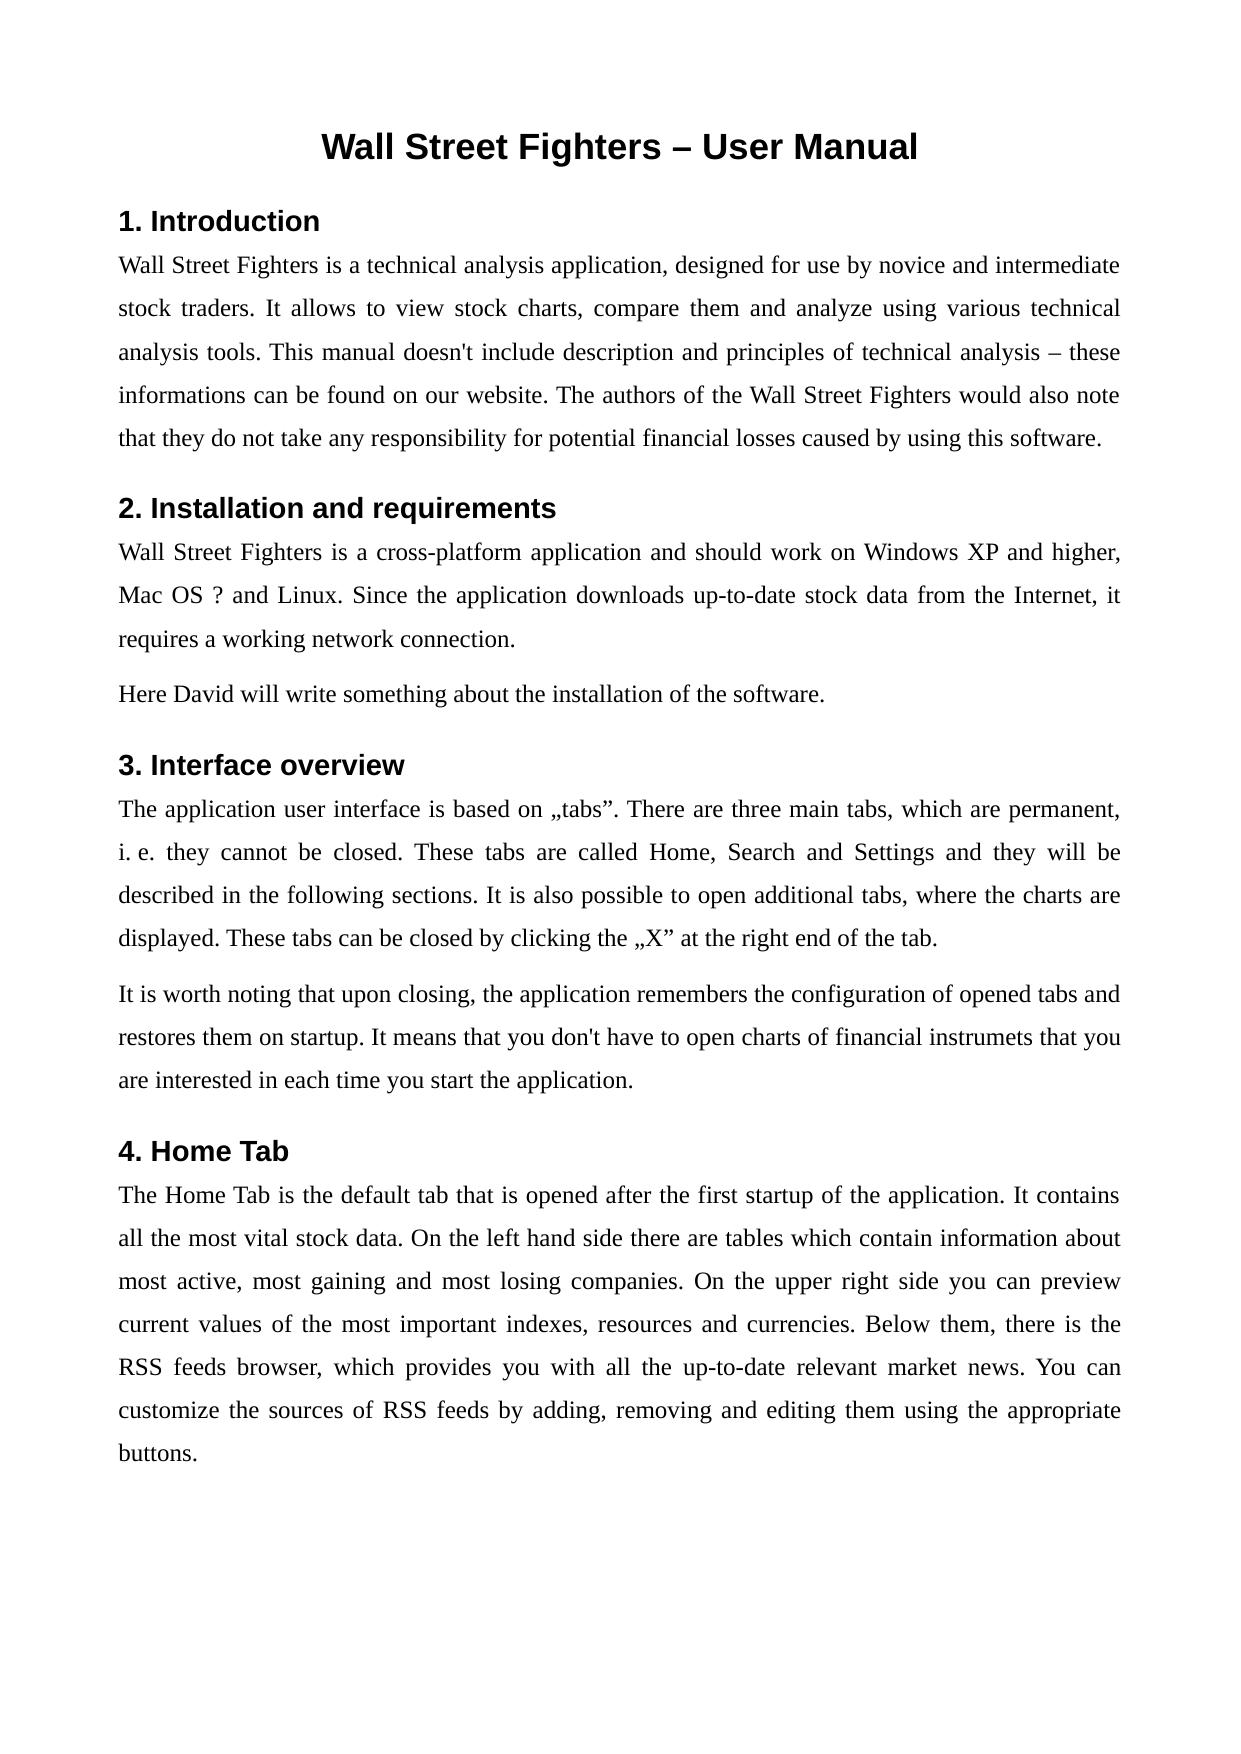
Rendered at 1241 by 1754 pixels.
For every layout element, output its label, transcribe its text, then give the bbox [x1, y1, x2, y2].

text The application user interface is based on „tabs”. There are three main tabs, which are permanent, i. e. they cannot be closed. These tabs are called Home, Search and Settings and they will be described in the following sections. It is also possible to open additional tabs, where the charts are displayed. These tabs can be closed by clicking the „X” at the right end of the tab. [118, 794, 1122, 952]
subtitle 1. Introduction [118, 204, 1122, 238]
text Wall Street Fighters is a cross-platform application and should work on Windows XP and higher, Mac OS ? and Linux. Since the application downloads up-to-date stock data from the Internet, it requires a working network connection. [118, 537, 1122, 652]
text The Home Tab is the default tab that is opened after the first startup of the application. It contains all the most vital stock data. On the left hand side there are tables which contain information about most active, most gaining and most losing companies. On the upper right side you can preview current values of the most important indexes, resources and currencies. Below them, there is the RSS feeds browser, which provides you with all the up-to-date relevant market news. You can customize the sources of RSS feeds by adding, removing and editing them using the appropriate buttons. [118, 1180, 1122, 1467]
text Wall Street Fighters is a technical analysis application, designed for use by novice and intermediate stock traders. It allows to view stock charts, compare them and analyze using various technical analysis tools. This manual doesn't include description and principles of technical analysis – these informations can be found on our website. The authors of the Wall Street Fighters would also note that they do not take any responsibility for potential financial losses caused by using this software. [118, 250, 1122, 452]
subtitle Wall Street Fighters – User Manual [118, 125, 1122, 167]
subtitle 3. Interface overview [118, 748, 1122, 781]
text It is worth noting that upon closing, the application remembers the configuration of opened tabs and restores them on startup. It means that you don't have to open charts of financial instrumets that you are interested in each time you start the application. [118, 979, 1122, 1094]
text Here David will write something about the installation of the software. [118, 679, 1122, 708]
subtitle 2. Installation and requirements [118, 491, 1122, 525]
subtitle 4. Home Tab [118, 1134, 1122, 1167]
